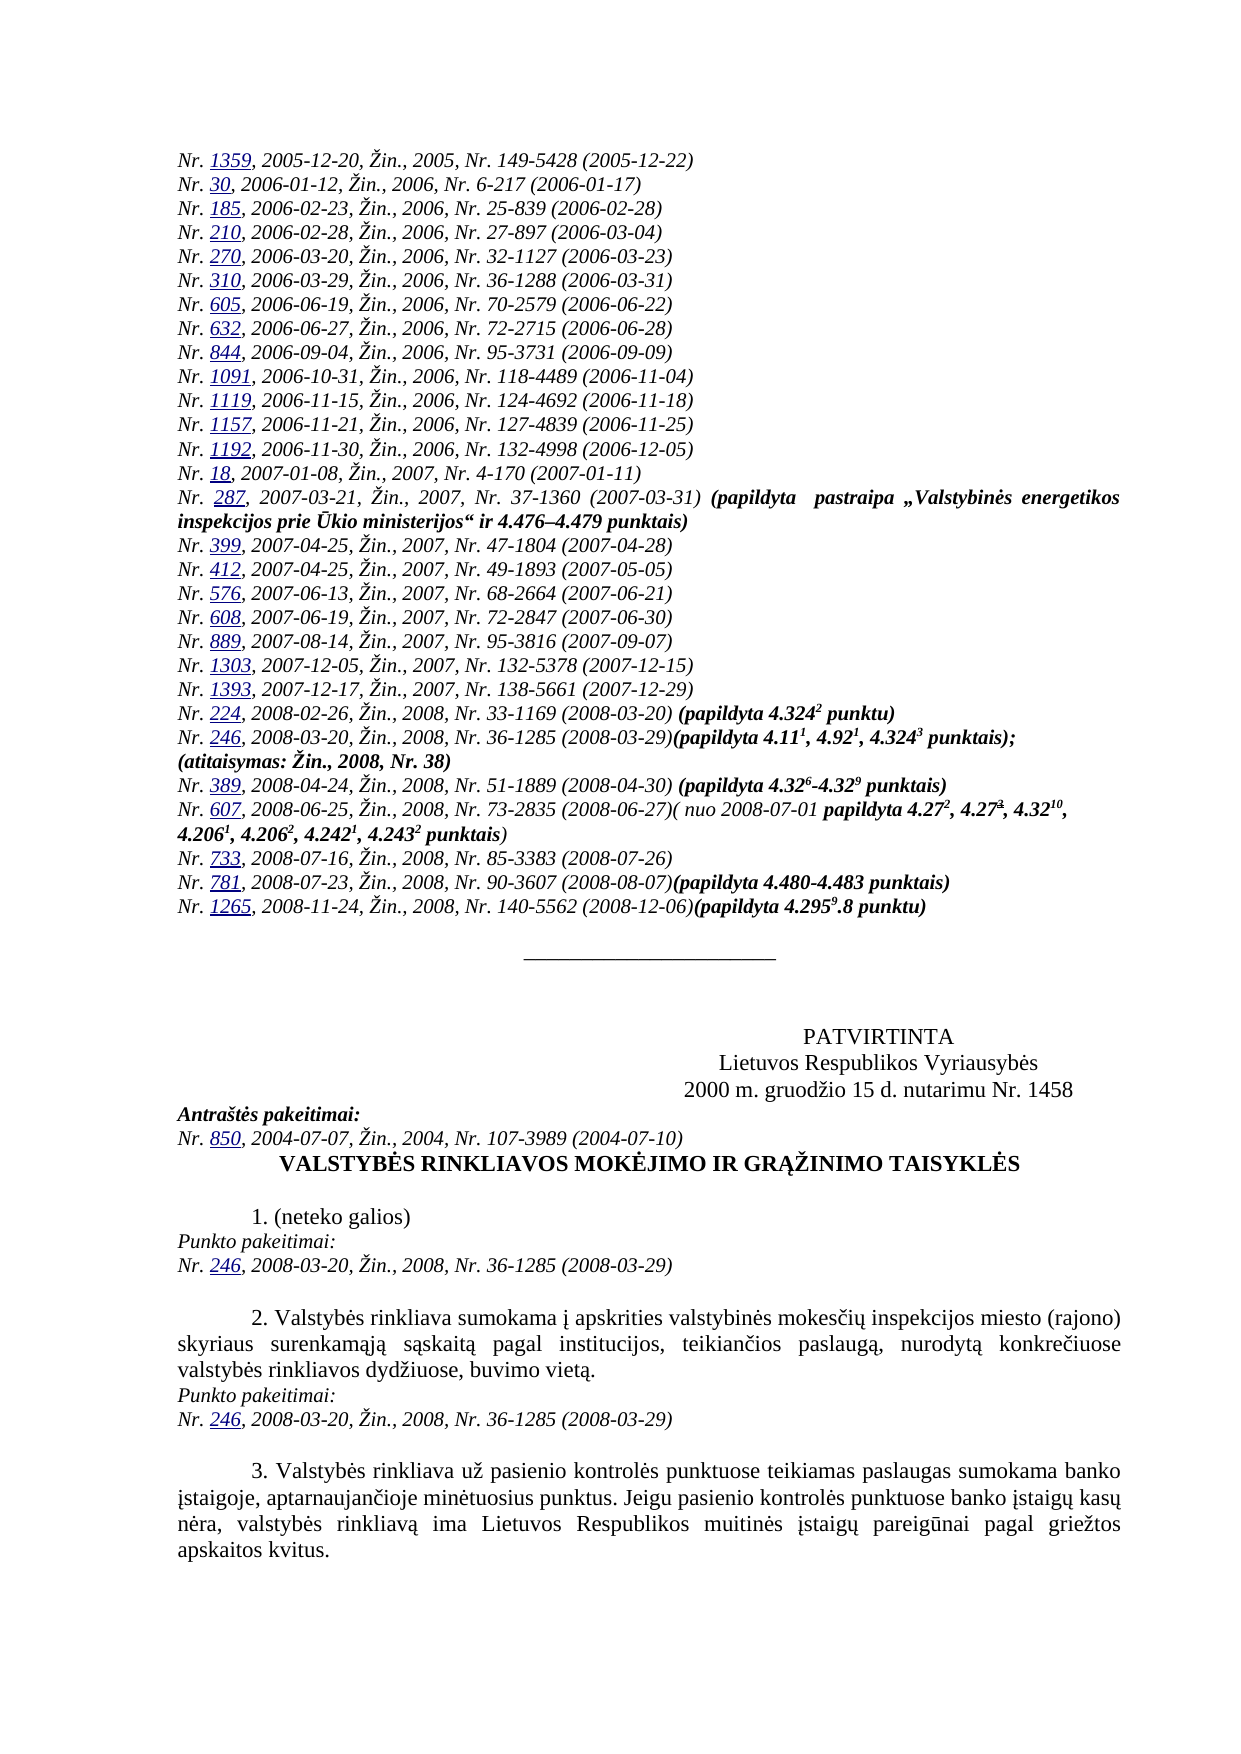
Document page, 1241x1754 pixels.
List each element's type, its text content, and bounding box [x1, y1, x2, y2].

text Nr. 1303, 2007-12-05, Žin., 2007, Nr. 132-5378 (2007-12-15) [177, 653, 1122, 677]
text VALSTYBĖS RINKLIAVOS MOKĖJIMO IR GRĄŽINIMO TAISYKLĖS [177, 1150, 1122, 1177]
text Nr. 246, 2008-03-20, Žin., 2008, Nr. 36-1285 (2008-03-29) [177, 1407, 1122, 1431]
text Nr. 844, 2006-09-04, Žin., 2006, Nr. 95-3731 (2006-09-09) [177, 340, 1122, 364]
text Punkto pakeitimai: [177, 1383, 1122, 1407]
text Nr. 30, 2006-01-12, Žin., 2006, Nr. 6-217 (2006-01-17) [177, 172, 1122, 196]
text Nr. 781, 2008-07-23, Žin., 2008, Nr. 90-3607 (2008-08-07)(papildyta 4.480-4.483 punktais) [177, 869, 1122, 894]
text Nr. 210, 2006-02-28, Žin., 2006, Nr. 27-897 (2006-03-04) [177, 220, 1122, 244]
text Nr. 224, 2008-02-26, Žin., 2008, Nr. 33-1169 (2008-03-20) (papildyta 4.3242 punktu) [177, 701, 1122, 725]
text Nr. 1359, 2005-12-20, Žin., 2005, Nr. 149-5428 (2005-12-22) [177, 148, 1122, 172]
text Patvirtinta [635, 1023, 1122, 1049]
text Nr. 733, 2008-07-16, Žin., 2008, Nr. 85-3383 (2008-07-26) [177, 846, 1122, 869]
text Antraštės pakeitimai: [177, 1102, 1122, 1126]
text Nr. 399, 2007-04-25, Žin., 2007, Nr. 47-1804 (2007-04-28) [177, 533, 1122, 557]
text Nr. 607, 2008-06-25, Žin., 2008, Nr. 73-2835 (2008-06-27)( nuo 2008-07-01 papildyta 4.272, 4.273, 4.3210, 4.2061, 4.2062, 4.2421, 4.2432 punktais) [177, 797, 1122, 846]
text 3. Valstybės rinkliava už pasienio kontrolės punktuose teikiamas paslaugas sumokama banko įstaigoje, aptarnaujančioje minėtuosius punktus. Jeigu pasienio kontrolės punktuose banko įstaigų kasų nėra, valstybės rinkliavą ima Lietuvos Respublikos muitinės įstaigų pareigūnai pagal griežtos apskaitos kvitus. [177, 1457, 1122, 1563]
text Nr. 1119, 2006-11-15, Žin., 2006, Nr. 124-4692 (2006-11-18) [177, 388, 1122, 412]
text Nr. 412, 2007-04-25, Žin., 2007, Nr. 49-1893 (2007-05-05) [177, 557, 1122, 581]
text Nr. 185, 2006-02-23, Žin., 2006, Nr. 25-839 (2006-02-28) [177, 196, 1122, 220]
text Nr. 310, 2006-03-29, Žin., 2006, Nr. 36-1288 (2006-03-31) [177, 268, 1122, 292]
text Nr. 389, 2008-04-24, Žin., 2008, Nr. 51-1889 (2008-04-30) (papildyta 4.326-4.329 punktais) [177, 773, 1122, 797]
text Nr. 246, 2008-03-20, Žin., 2008, Nr. 36-1285 (2008-03-29)(papildyta 4.111, 4.921, 4.3243 punktais); (atitaisymas: Žin., 2008, Nr. 38) [177, 725, 1122, 773]
text Lietuvos Respublikos Vyriausybės 2000 m. gruodžio 15 d. nutarimu Nr. 1458 [635, 1049, 1122, 1102]
text Nr. 270, 2006-03-20, Žin., 2006, Nr. 32-1127 (2006-03-23) [177, 244, 1122, 268]
text Nr. 1157, 2006-11-21, Žin., 2006, Nr. 127-4839 (2006-11-25) [177, 412, 1122, 436]
text Nr. 1265, 2008-11-24, Žin., 2008, Nr. 140-5562 (2008-12-06)(papildyta 4.2959.8 punktu) [177, 894, 1122, 918]
text Nr. 246, 2008-03-20, Žin., 2008, Nr. 36-1285 (2008-03-29) [177, 1253, 1122, 1277]
text Nr. 1393, 2007-12-17, Žin., 2007, Nr. 138-5661 (2007-12-29) [177, 677, 1122, 701]
text –––––––––––––––––––––– [177, 944, 1122, 970]
text Nr. 889, 2007-08-14, Žin., 2007, Nr. 95-3816 (2007-09-07) [177, 629, 1122, 653]
text Nr. 1091, 2006-10-31, Žin., 2006, Nr. 118-4489 (2006-11-04) [177, 364, 1122, 388]
text Nr. 605, 2006-06-19, Žin., 2006, Nr. 70-2579 (2006-06-22) [177, 292, 1122, 316]
text Nr. 576, 2007-06-13, Žin., 2007, Nr. 68-2664 (2007-06-21) [177, 581, 1122, 605]
text Nr. 608, 2007-06-19, Žin., 2007, Nr. 72-2847 (2007-06-30) [177, 605, 1122, 629]
text Nr. 287, 2007-03-21, Žin., 2007, Nr. 37-1360 (2007-03-31) (papildyta pastraipa „Valstybinės energetikos inspekcijos prie Ūkio ministerijos“ ir 4.476–4.479 punktais) [177, 484, 1122, 533]
text 1. (neteko galios) [177, 1203, 1122, 1229]
text Nr. 632, 2006-06-27, Žin., 2006, Nr. 72-2715 (2006-06-28) [177, 316, 1122, 340]
text Nr. 1192, 2006-11-30, Žin., 2006, Nr. 132-4998 (2006-12-05) [177, 436, 1122, 461]
text Nr. 850, 2004-07-07, Žin., 2004, Nr. 107-3989 (2004-07-10) [177, 1126, 1122, 1150]
text 2. Valstybės rinkliava sumokama į apskrities valstybinės mokesčių inspekcijos miesto (rajono) skyriaus surenkamąją sąskaitą pagal institucijos, teikiančios paslaugą, nurodytą konkrečiuose valstybės rinkliavos dydžiuose, buvimo vietą. [177, 1304, 1122, 1383]
text Punkto pakeitimai: [177, 1229, 1122, 1253]
text Nr. 18, 2007-01-08, Žin., 2007, Nr. 4-170 (2007-01-11) [177, 461, 1122, 484]
